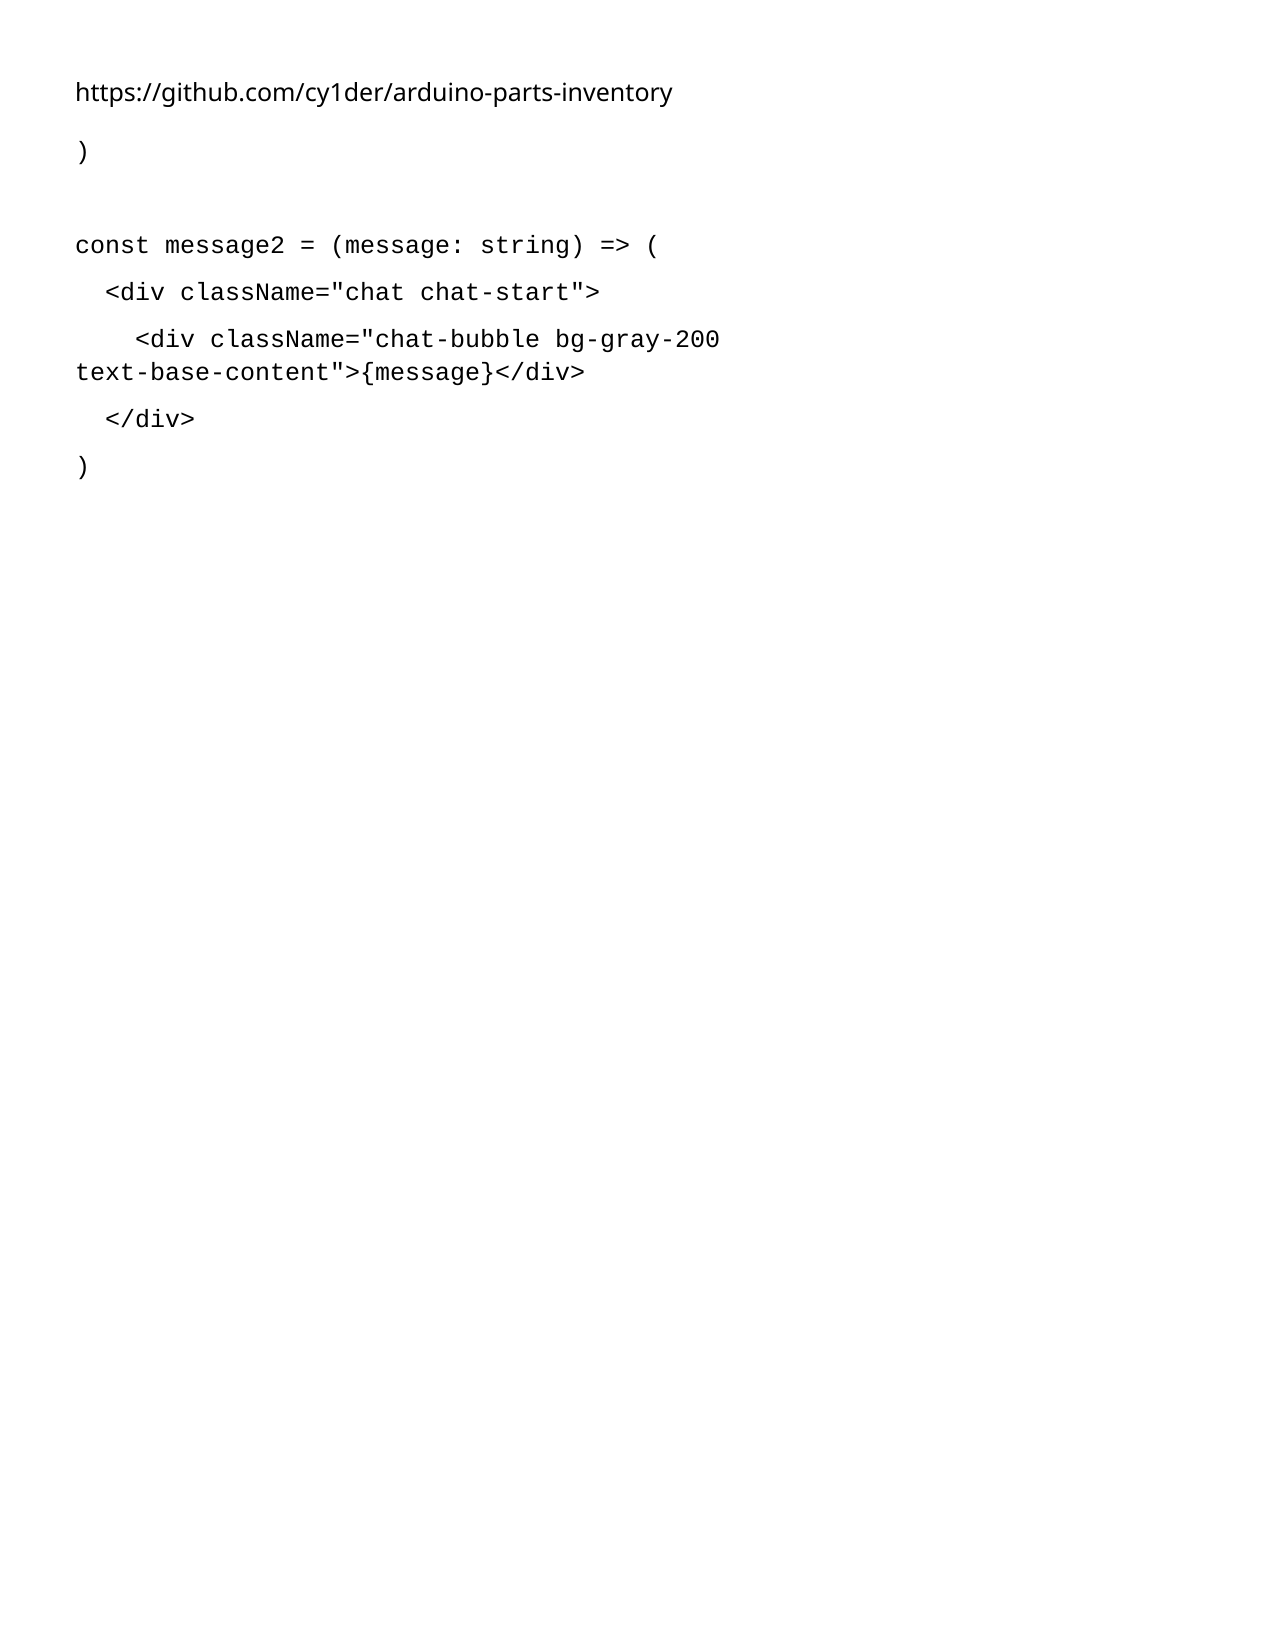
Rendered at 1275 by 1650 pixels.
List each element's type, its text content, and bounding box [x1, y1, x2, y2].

text <div className="chat-bubble bg-gray-200 text-base-content">{message}</div> [75, 327, 1200, 388]
text </div> [75, 406, 1200, 435]
text ) [75, 138, 1200, 167]
text const message2 = (message: string) => ( [75, 233, 1200, 261]
text <div className="chat chat-start"> [75, 280, 1200, 308]
text ) [75, 453, 1200, 482]
